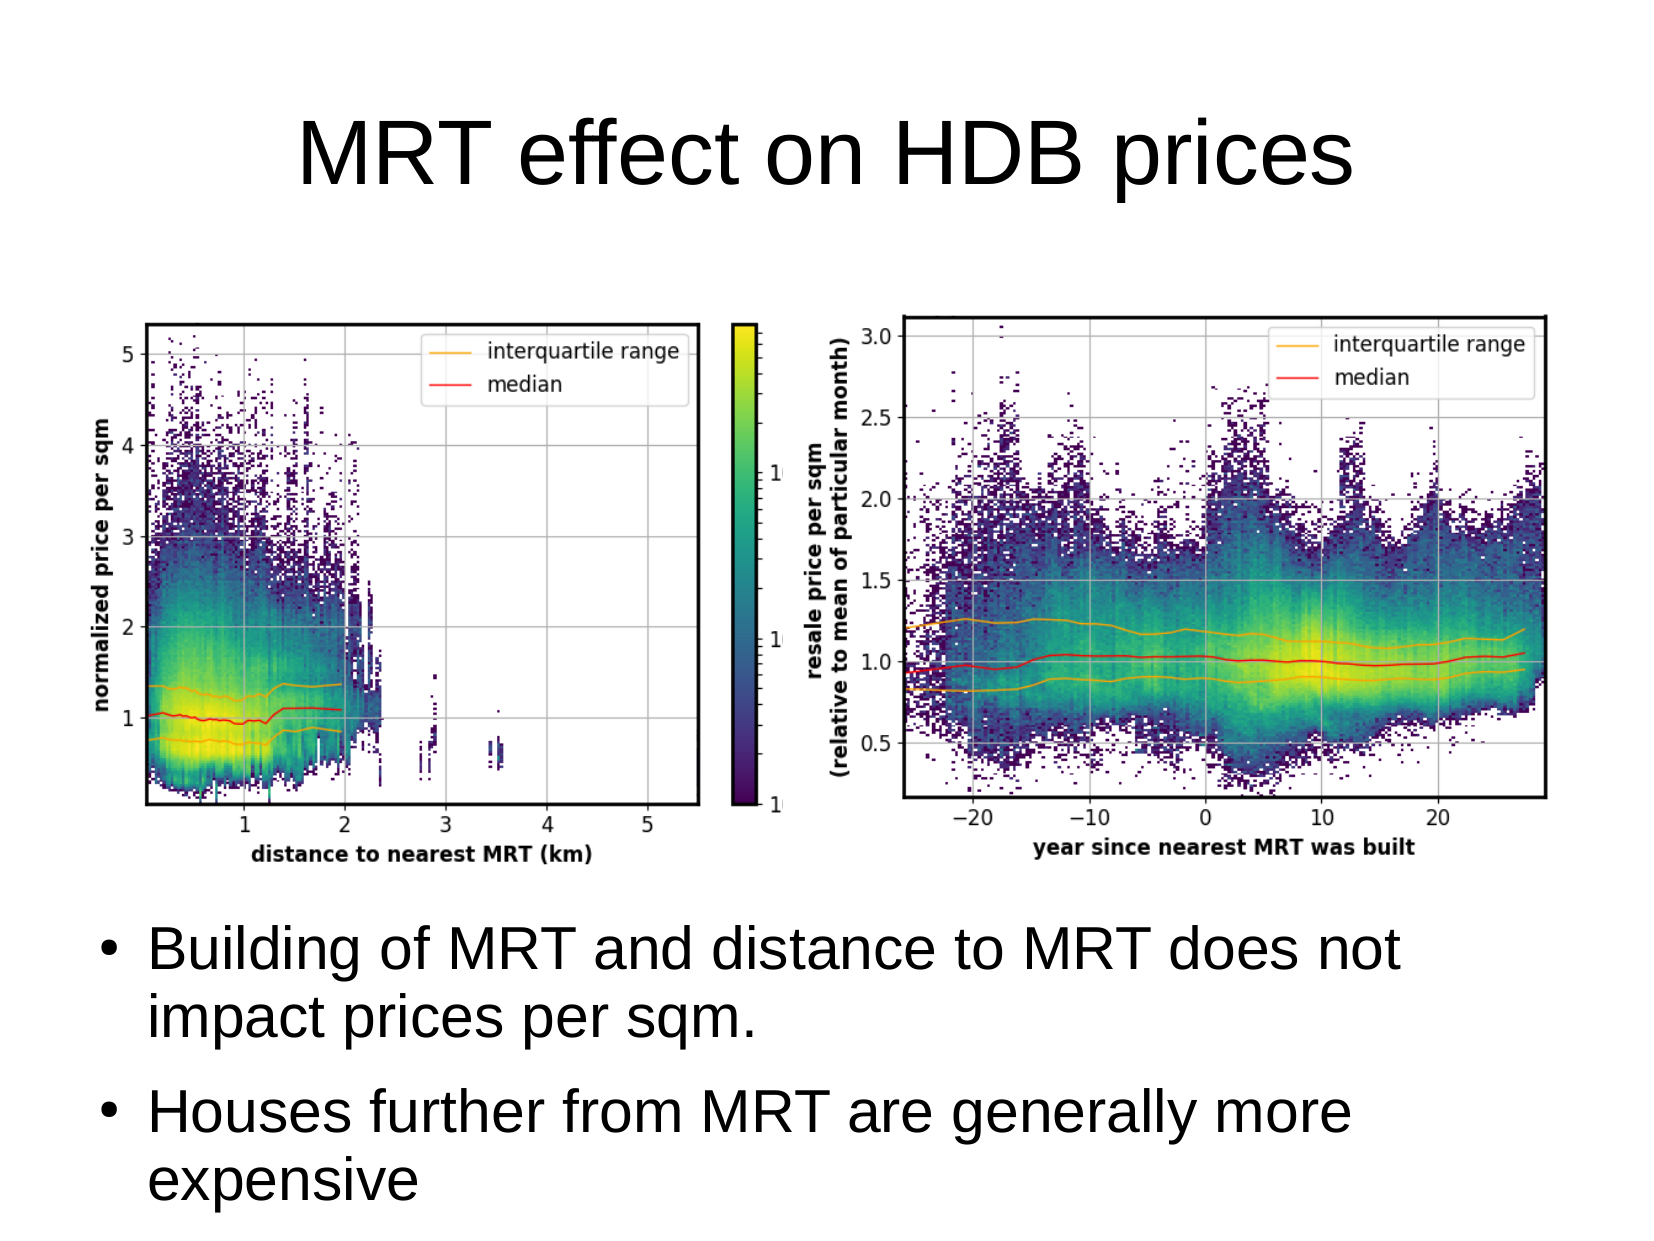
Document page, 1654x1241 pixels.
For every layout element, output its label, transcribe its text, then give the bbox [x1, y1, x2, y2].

picture [70, 290, 1571, 889]
title MRT effect on HDB prices [82, 49, 1571, 257]
list Building of MRT and distance to MRT does not impact prices per sqm. Houses further from MRT are generally more expensive [82, 915, 1571, 1216]
